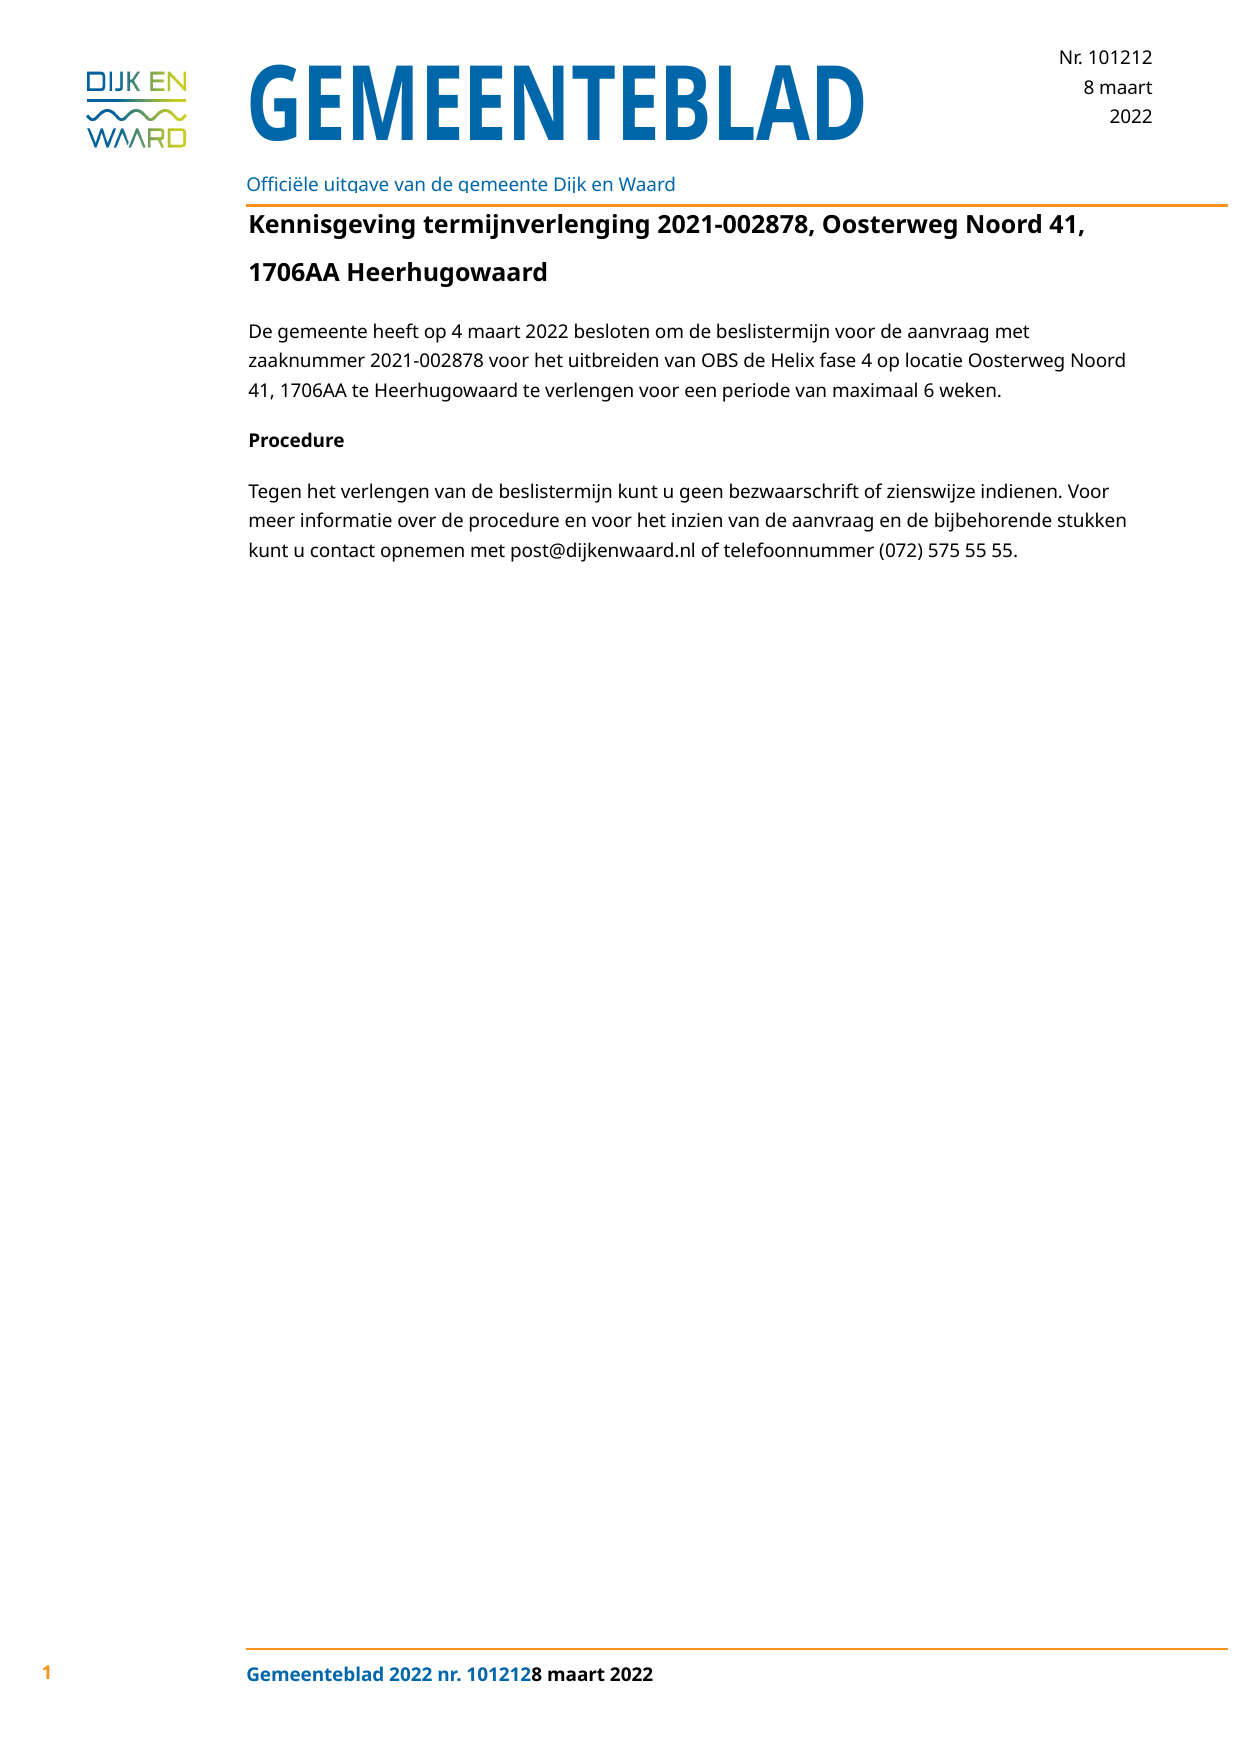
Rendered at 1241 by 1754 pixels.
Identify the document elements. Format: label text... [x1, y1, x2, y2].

text Tegen het verlengen van de beslistermijn kunt u geen bezwaarschrift of zienswijze indienen. Voor meer informatie over de procedure en voor het inzien van de aanvraag en de bijbehorende stukken kunt u contact opnemen met post@dijkenwaard.nl of telefoonnummer (072) 575 55 55. [248, 478, 1152, 563]
text Kennisgeving termijnverlenging 2021-002878, Oosterweg Noord 41, 1706AA Heerhugowaard [248, 207, 1152, 288]
text De gemeente heeft op 4 maart 2022 besloten om de beslistermijn voor de aanvraag met zaaknummer 2021-002878 voor het uitbreiden van OBS de Helix fase 4 op locatie Oosterweg Noord 41, 1706AA te Heerhugowaard te verlengen voor een periode van maximaal 6 weken. [248, 318, 1152, 403]
text Procedure [248, 427, 1152, 453]
picture [41, 47, 231, 172]
